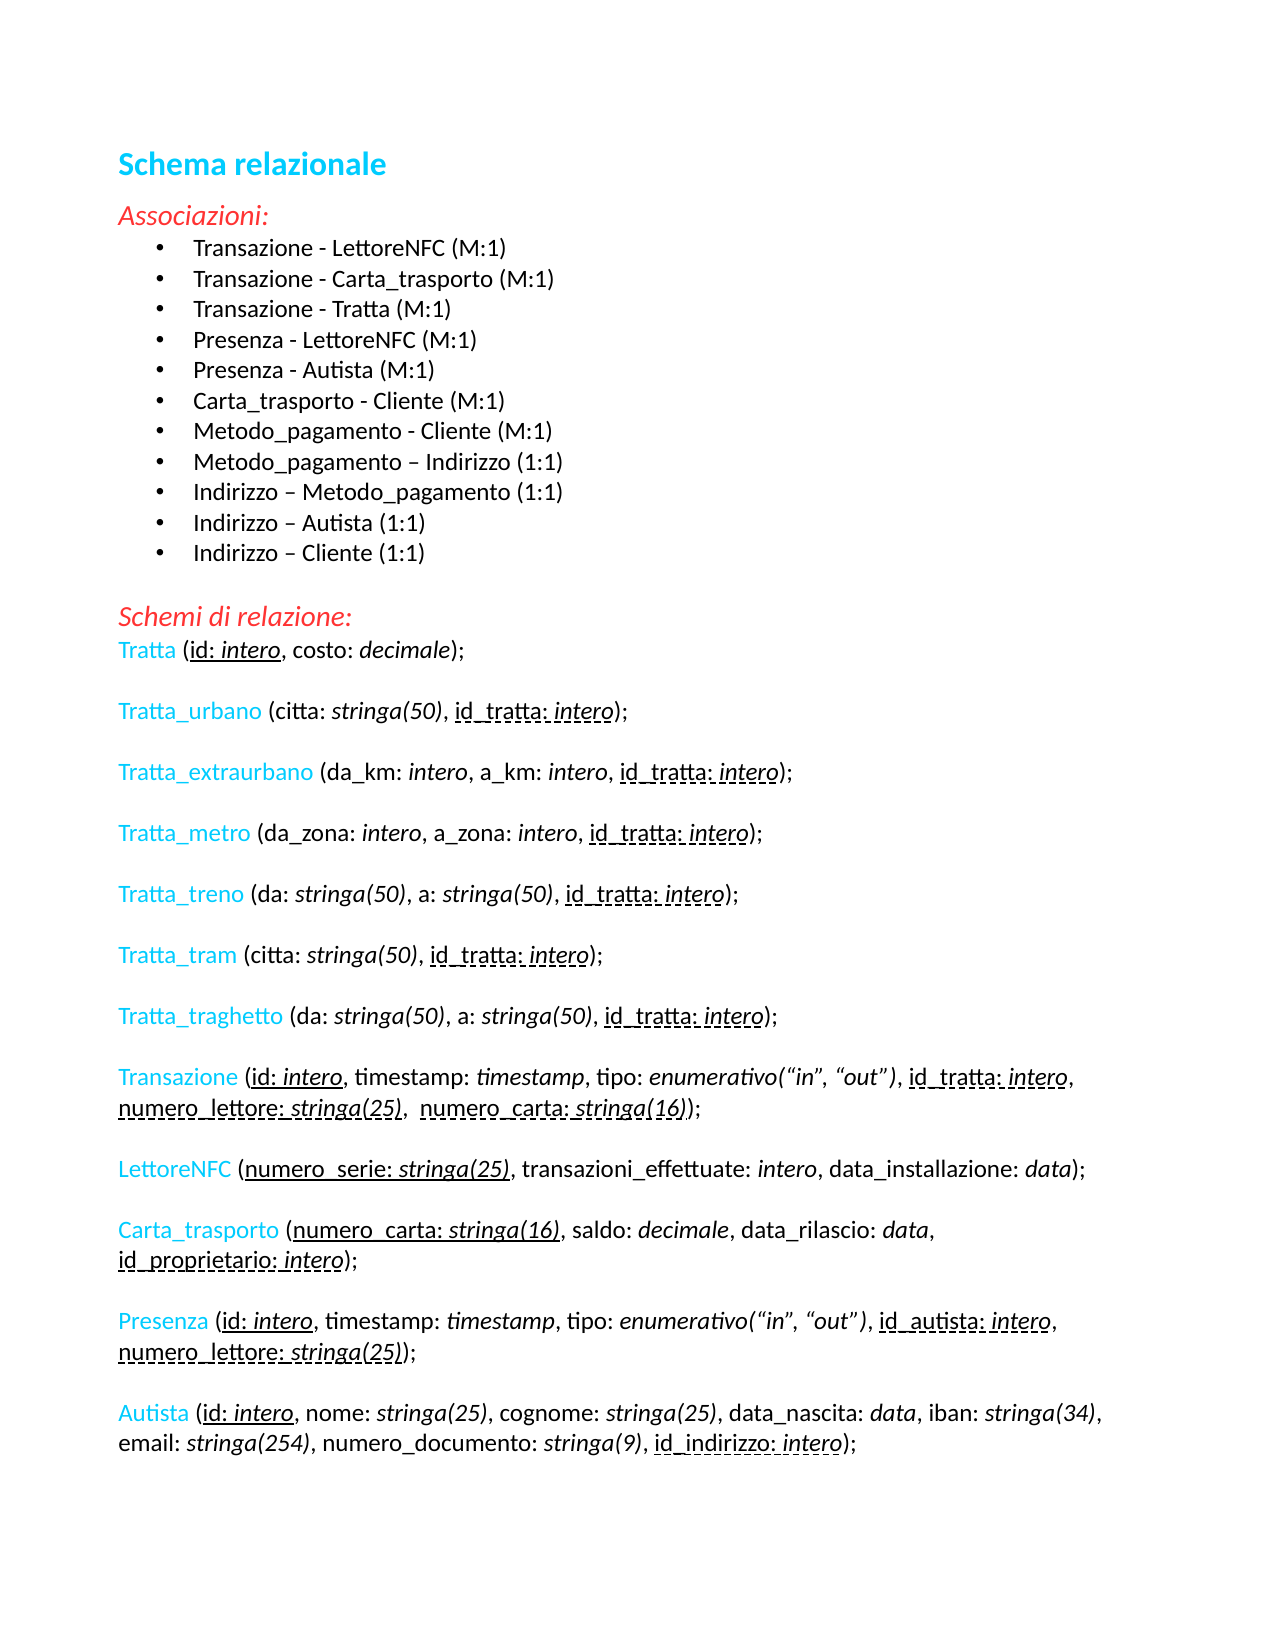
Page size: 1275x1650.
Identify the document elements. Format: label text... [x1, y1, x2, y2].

list Metodo_pagamento – Indirizzo (1:1) [156, 446, 1157, 476]
text Tratta_urbano (citta: stringa(50), id_tratta: intero); [118, 695, 1157, 726]
text Tratta_treno (da: stringa(50), a: stringa(50), id_tratta: intero); [118, 878, 1157, 909]
list Transazione - Carta_trasporto (M:1) [156, 263, 1157, 293]
list Carta_trasporto - Cliente (M:1) [156, 385, 1157, 415]
text Presenza (id: intero, timestamp: timestamp, tipo: enumerativo(“in”, “out”), id_autista: intero, [118, 1306, 1157, 1336]
text numero_lettore: stringa(25)); [118, 1336, 1157, 1367]
text Tratta_extraurbano (da_km: intero, a_km: intero, id_tratta: intero); [118, 756, 1157, 787]
list Indirizzo – Cliente (1:1) [156, 537, 1157, 568]
list Metodo_pagamento - Cliente (M:1) [156, 415, 1157, 446]
list Transazione - LettoreNFC (M:1) [156, 232, 1157, 263]
text Tratta_metro (da_zona: intero, a_zona: intero, id_tratta: intero); [118, 817, 1157, 848]
text numero_lettore: stringa(25), numero_carta: stringa(16)); [118, 1092, 1157, 1122]
list Presenza - Autista (M:1) [156, 354, 1157, 385]
list Indirizzo – Metodo_pagamento (1:1) [156, 476, 1157, 507]
list Transazione - Tratta (M:1) [156, 293, 1157, 324]
text Autista (id: intero, nome: stringa(25), cognome: stringa(25), data_nascita: data, iban: stringa(34), email: stringa(254), numero_documento: stringa(9), id_indirizzo: intero); [118, 1397, 1157, 1458]
text Transazione (id: intero, timestamp: timestamp, tipo: enumerativo(“in”, “out”), id_tratta: intero, [118, 1061, 1157, 1092]
text Tratta (id: intero, costo: decimale); [118, 634, 1157, 664]
text Carta_trasporto (numero_carta: stringa(16), saldo: decimale, data_rilascio: data, [118, 1214, 1157, 1244]
text Tratta_traghetto (da: stringa(50), a: stringa(50), id_tratta: intero); [118, 1000, 1157, 1031]
text LettoreNFC (numero_serie: stringa(25), transazioni_effettuate: intero, data_installazione: data); [118, 1153, 1157, 1183]
text Associazioni: [118, 197, 1157, 232]
text id_proprietario: intero); [118, 1244, 1157, 1275]
text Tratta_tram (citta: stringa(50), id_tratta: intero); [118, 939, 1157, 970]
list Presenza - LettoreNFC (M:1) [156, 324, 1157, 354]
subtitle Schema relazionale [118, 143, 1157, 184]
list Indirizzo – Autista (1:1) [156, 507, 1157, 537]
text Schemi di relazione: [118, 598, 1157, 634]
